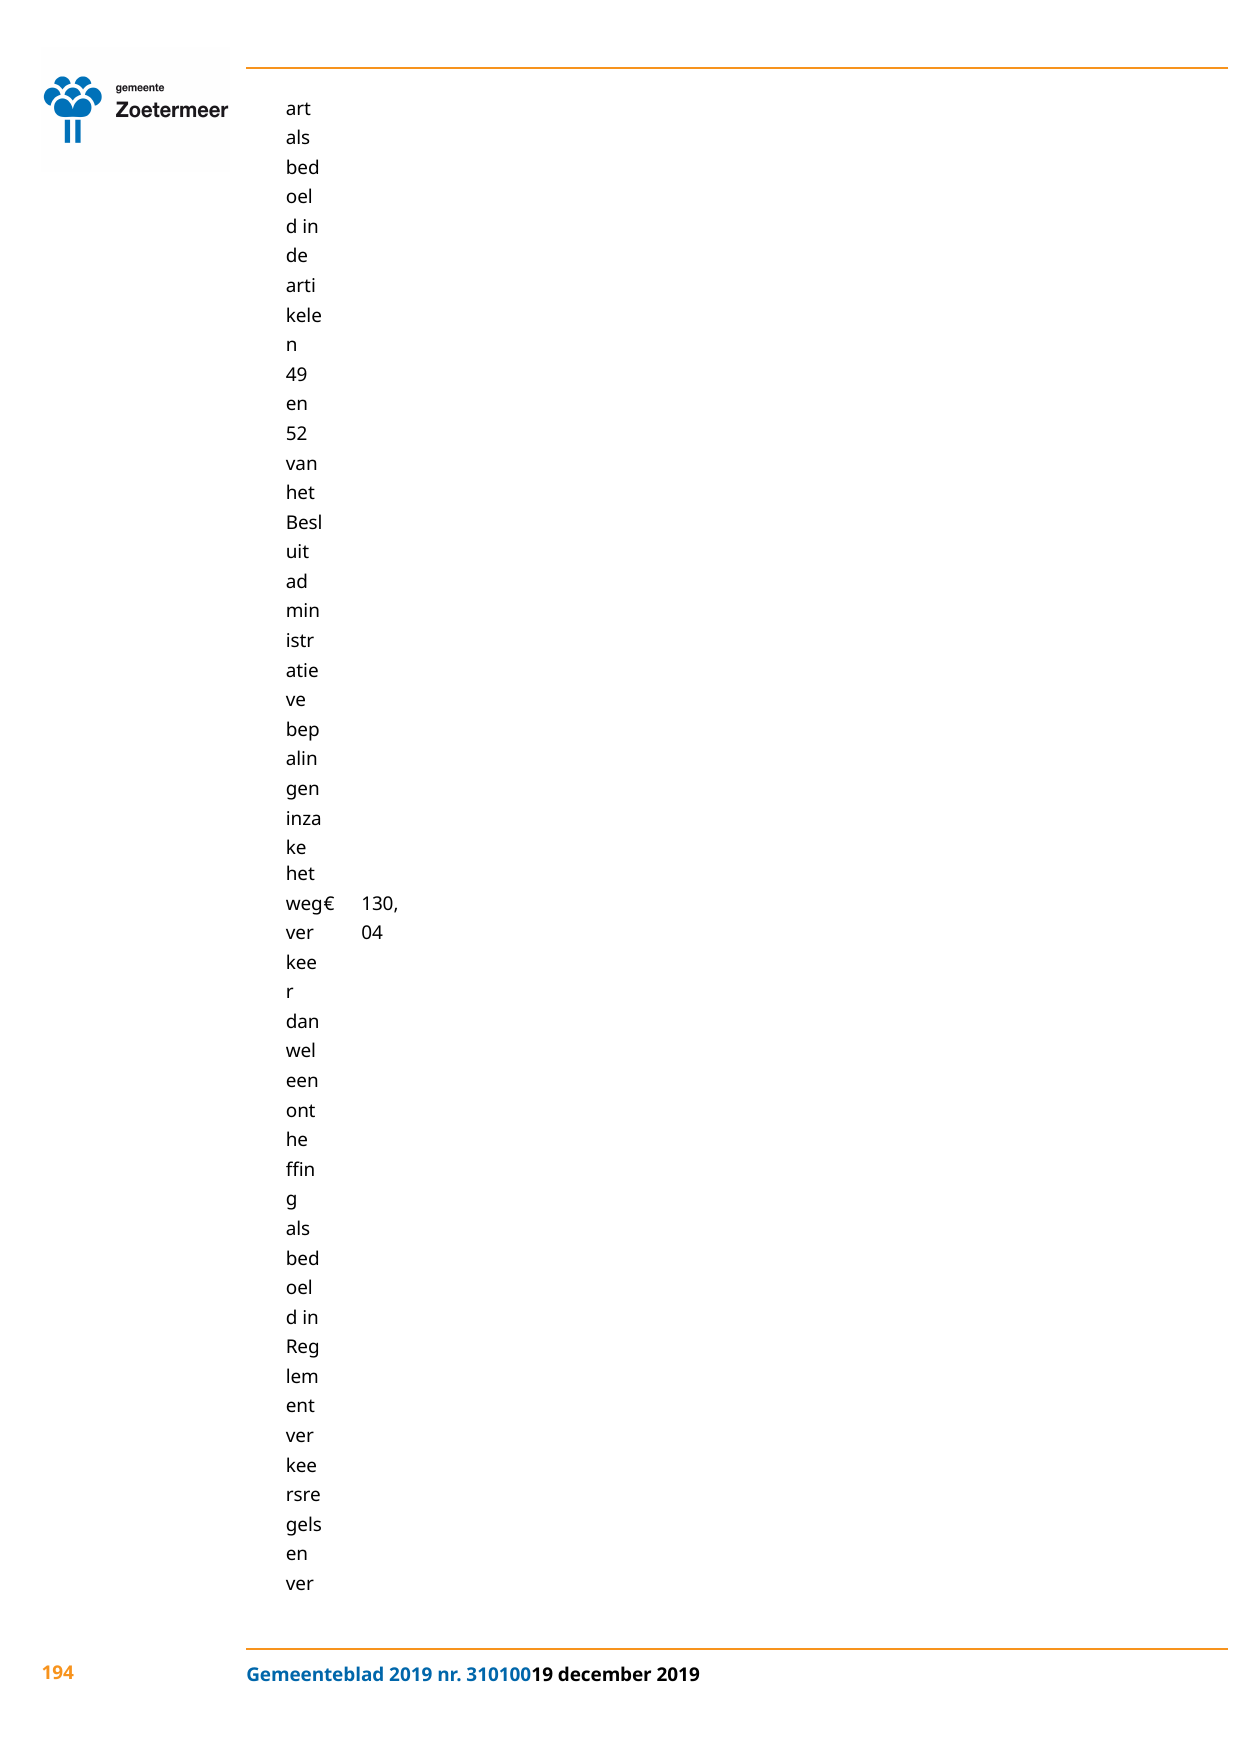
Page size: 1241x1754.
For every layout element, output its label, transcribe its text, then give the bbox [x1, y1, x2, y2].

table_cell het wegverkeer dan wel een ontheffing als bedoeld in Reglement verkeersregels en ver [286, 860, 323, 1596]
table_cell art als bedoeld in de artikelen 49 en 52 van het Besluit administratieve bepalingen inzake [286, 95, 323, 860]
table_cell [248, 95, 286, 860]
table_cell € [323, 860, 361, 1596]
table_cell [248, 860, 286, 1596]
table_cell [361, 95, 398, 860]
picture [41, 47, 231, 172]
table_cell [323, 95, 361, 860]
table_cell 130,04 [361, 860, 398, 1596]
